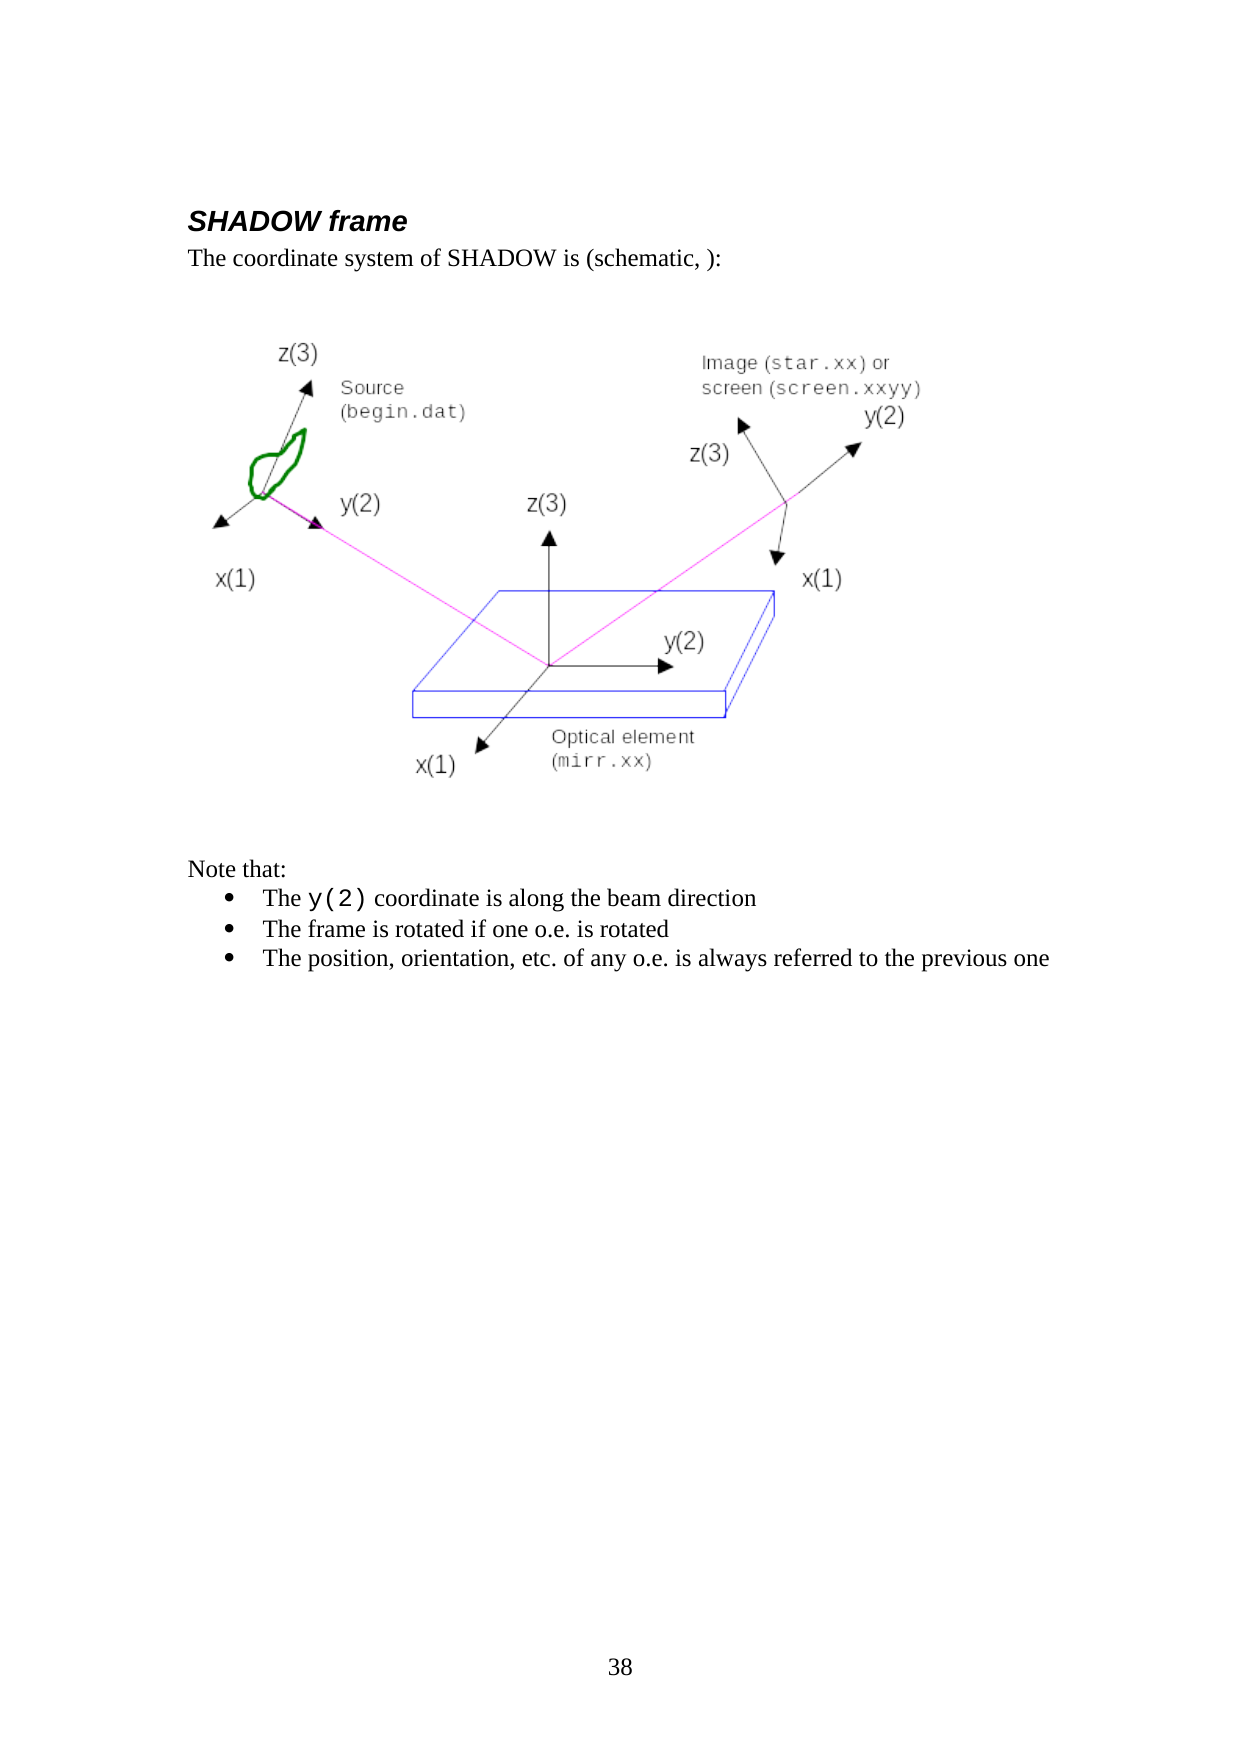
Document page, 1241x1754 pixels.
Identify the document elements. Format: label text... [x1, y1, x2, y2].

list The position, orientation, etc. of any o.e. is always referred to the previous one [225, 943, 1053, 972]
list The y(2) coordinate is along the beam direction [225, 883, 1053, 914]
subtitle SHADOW frame [187, 204, 1053, 237]
text The coordinate system of SHADOW is (schematic, ): [187, 243, 1053, 272]
text Note that: [187, 854, 1053, 883]
list The frame is rotated if one o.e. is rotated [225, 914, 1053, 943]
